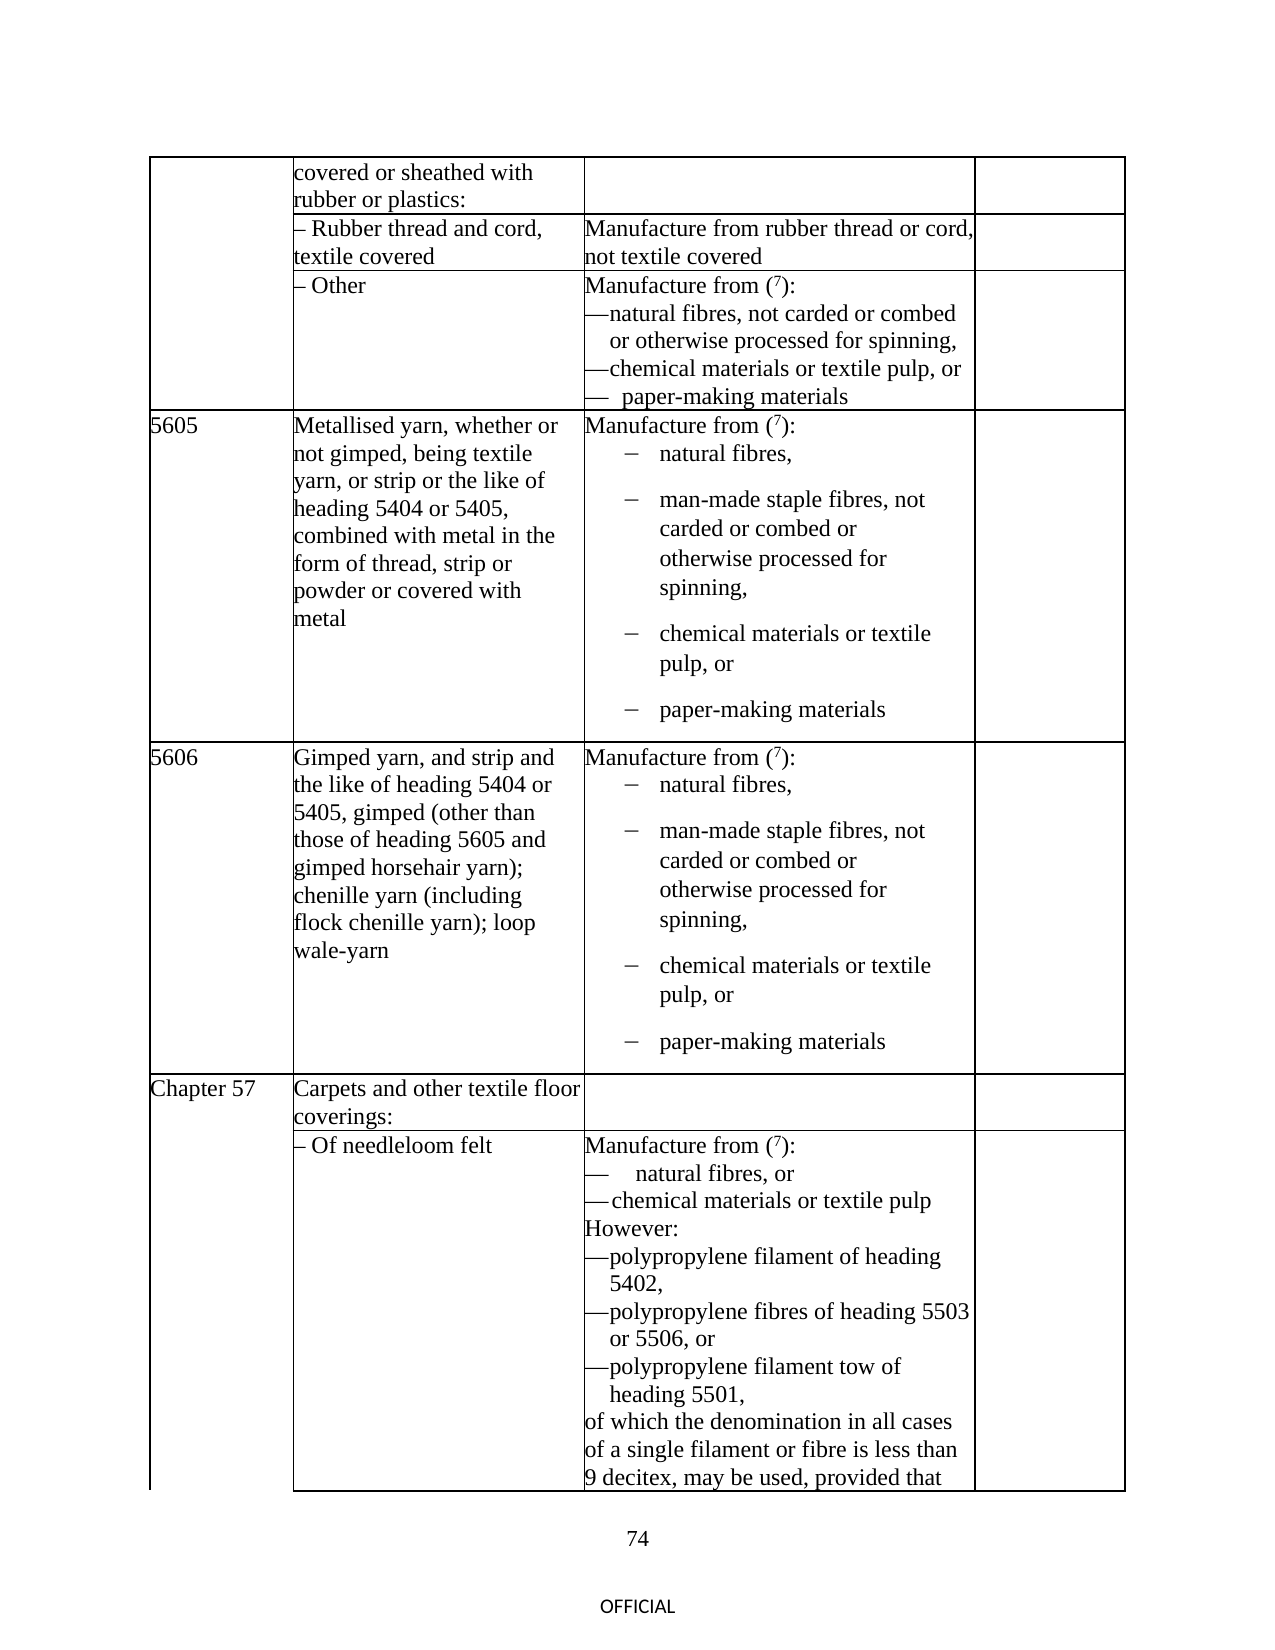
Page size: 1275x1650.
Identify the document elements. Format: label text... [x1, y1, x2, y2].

table_cell Manufacture from (7): [585, 743, 974, 1073]
table_header paper-making materials [585, 695, 936, 741]
table_cell [976, 743, 1124, 1073]
table_header polypropylene filament of heading 5402, [609, 1242, 974, 1297]
table_header polypropylene filament tow of heading 5501, [609, 1352, 974, 1407]
table_header man-made staple fibres, not carded or combed or otherwise processed for spinning, [585, 816, 951, 951]
table_header paper-making materials [622, 382, 974, 409]
table_header — [585, 1352, 609, 1407]
table_cell [585, 1075, 974, 1130]
table_header — [585, 1242, 609, 1297]
table_header — [585, 299, 609, 354]
table_header chemical materials or textile pulp [611, 1186, 974, 1214]
table_header chemical materials or textile pulp, or [585, 619, 951, 695]
table_cell [976, 1075, 1124, 1130]
table_cell – Rubber thread and cord, textile covered [294, 215, 584, 270]
table_cell [976, 1131, 1124, 1490]
table_header — [585, 1159, 635, 1186]
table_cell – Other [294, 271, 584, 409]
table_header — [585, 1297, 609, 1352]
table_header chemical materials or textile pulp, or [585, 951, 951, 1027]
table_cell covered or sheathed with rubber or plastics: [294, 158, 584, 213]
table_cell 5605 [151, 411, 293, 741]
table_cell Manufacture from (7): However: of which the denomination in all cases of a single filament or fibre is less than 9 decitex, may be used, provided that [585, 1131, 974, 1490]
table_cell Manufacture from rubber thread or cord, not textile covered [585, 215, 974, 270]
table_header — [585, 354, 609, 382]
table_cell Metallised yarn, whether or not gimped, being textile yarn, or strip or the like of heading 5404 or 5405, combined with metal in the form of thread, strip or powder or covered with metal [294, 411, 584, 741]
table_header paper-making materials [585, 1027, 936, 1073]
table_cell Gimped yarn, and strip and the like of heading 5404 or 5405, gimped (other than those of heading 5605 and gimped horsehair yarn); chenille yarn (including flock chenille yarn); loop wale-yarn [294, 743, 584, 1073]
table_header polypropylene fibres of heading 5503 or 5506, or [609, 1297, 974, 1352]
table_cell [585, 158, 974, 213]
table_cell Carpets and other textile floor coverings: [294, 1075, 584, 1130]
table_cell Manufacture from (7): [585, 411, 974, 741]
table_cell – Of needleloom felt [294, 1131, 584, 1490]
table_header — [585, 1186, 611, 1214]
table_cell [976, 158, 1124, 213]
table_cell [976, 271, 1124, 409]
table_cell [151, 158, 293, 409]
table_header natural fibres, [585, 770, 916, 816]
table_cell Manufacture from (7): [585, 271, 974, 409]
table_header man-made staple fibres, not carded or combed or otherwise processed for spinning, [585, 485, 951, 619]
table_cell [976, 411, 1124, 741]
table_header natural fibres, or [635, 1159, 974, 1186]
table_cell Chapter 57 [151, 1075, 293, 1490]
table_header natural fibres, [585, 439, 916, 485]
table_header natural fibres, not carded or combed or otherwise processed for spinning, [609, 299, 974, 354]
table_cell [976, 215, 1124, 270]
table_header chemical materials or textile pulp, or [609, 354, 974, 382]
table_header — [585, 382, 622, 409]
table_cell 5606 [151, 743, 293, 1073]
